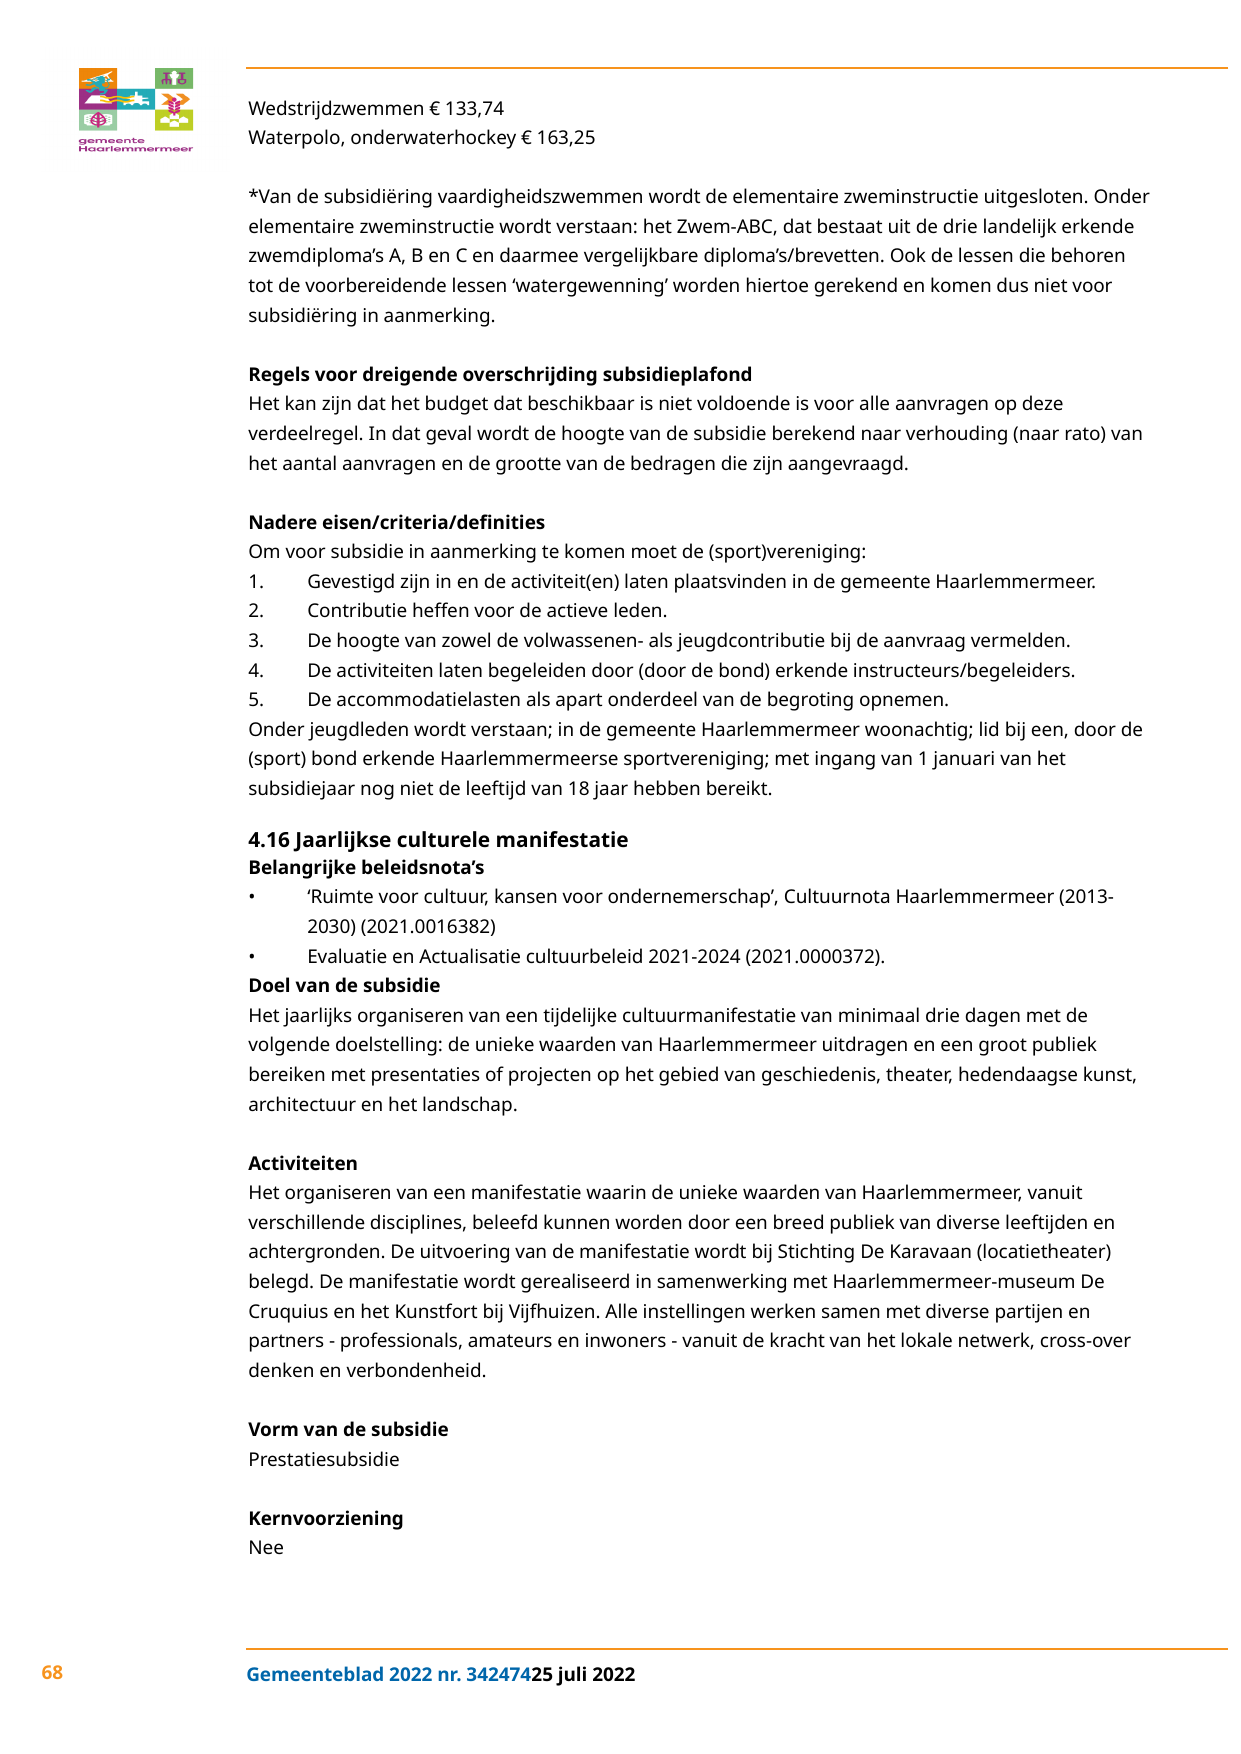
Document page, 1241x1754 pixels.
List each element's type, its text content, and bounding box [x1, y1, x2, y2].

text Kernvoorziening [248, 1505, 1152, 1531]
picture [41, 47, 231, 172]
list Evaluatie en Actualisatie cultuurbeleid 2021-2024 (2021.0000372). [248, 943, 1152, 968]
text Onder jeugdleden wordt verstaan; in de gemeente Haarlemmermeer woonachtig; lid bij een, door de (sport) bond erkende Haarlemmermeerse sportvereniging; met ingang van 1 januari van het subsidiejaar nog niet de leeftijd van 18 jaar hebben bereikt. [248, 716, 1152, 801]
list De accommodatielasten als apart onderdeel van de begroting opnemen. [248, 686, 1152, 712]
text *Van de subsidiëring vaardigheidszwemmen wordt de elementaire zweminstructie uitgesloten. Onder elementaire zweminstructie wordt verstaan: het Zwem-ABC, dat bestaat uit de drie landelijk erkende zwemdiploma’s A, B en C en daarmee vergelijkbare diploma’s/brevetten. Ook de lessen die behoren tot de voorbereidende lessen ‘watergewenning’ worden hiertoe gerekend en komen dus niet voor subsidiëring in aanmerking. [248, 183, 1152, 328]
list De activiteiten laten begeleiden door (door de bond) erkende instructeurs/begeleiders. [248, 657, 1152, 683]
list Gevestigd zijn in en de activiteit(en) laten plaatsvinden in de gemeente Haarlemmermeer. [248, 568, 1152, 594]
text Prestatiesubsidie [248, 1446, 1152, 1471]
text Vorm van de subsidie [248, 1416, 1152, 1442]
text Het kan zijn dat het budget dat beschikbaar is niet voldoende is voor alle aanvragen op deze verdeelregel. In dat geval wordt de hoogte van de subsidie berekend naar verhouding (naar rato) van het aantal aanvragen en de grootte van de bedragen die zijn aangevraagd. [248, 391, 1152, 476]
text Het jaarlijks organiseren van een tijdelijke cultuurmanifestatie van minimaal drie dagen met de volgende doelstelling: de unieke waarden van Haarlemmermeer uitdragen en een groot publiek bereiken met presentaties of projecten op het gebied van geschiedenis, theater, hedendaagse kunst, architectuur en het landschap. [248, 1002, 1152, 1116]
text Doel van de subsidie [248, 972, 1152, 998]
text Regels voor dreigende overschrijding subsidieplafond [248, 361, 1152, 387]
text Het organiseren van een manifestatie waarin de unieke waarden van Haarlemmermeer, vanuit verschillende disciplines, beleefd kunnen worden door een breed publiek van diverse leeftijden en achtergronden. De uitvoering van de manifestatie wordt bij Stichting De Karavaan (locatietheater) belegd. De manifestatie wordt gerealiseerd in samenwerking met Haarlemmermeer-museum De Cruquius en het Kunstfort bij Vijfhuizen. Alle instellingen werken samen met diverse partijen en partners - professionals, amateurs en inwoners - vanuit de kracht van het lokale netwerk, cross-over denken en verbondenheid. [248, 1179, 1152, 1383]
text Wedstrijdzwemmen € 133,74 [248, 95, 1152, 121]
text Nadere eisen/criteria/definities [248, 509, 1152, 535]
text Om voor subsidie in aanmerking te komen moet de (sport)vereniging: [248, 538, 1152, 564]
text Activiteiten [248, 1150, 1152, 1176]
text Waterpolo, onderwaterhockey € 163,25 [248, 124, 1152, 150]
text Belangrijke beleidsnota’s [248, 854, 1152, 880]
text 4.16 Jaarlijkse culturele manifestatie [248, 826, 1152, 854]
list ‘Ruimte voor cultuur, kansen voor ondernemerschap’, Cultuurnota Haarlemmermeer (2013- 2030) (2021.0016382) [248, 884, 1152, 939]
list De hoogte van zowel de volwassenen- als jeugdcontributie bij de aanvraag vermelden. [248, 627, 1152, 653]
list Contributie heffen voor de actieve leden. [248, 598, 1152, 623]
text Nee [248, 1534, 1152, 1560]
